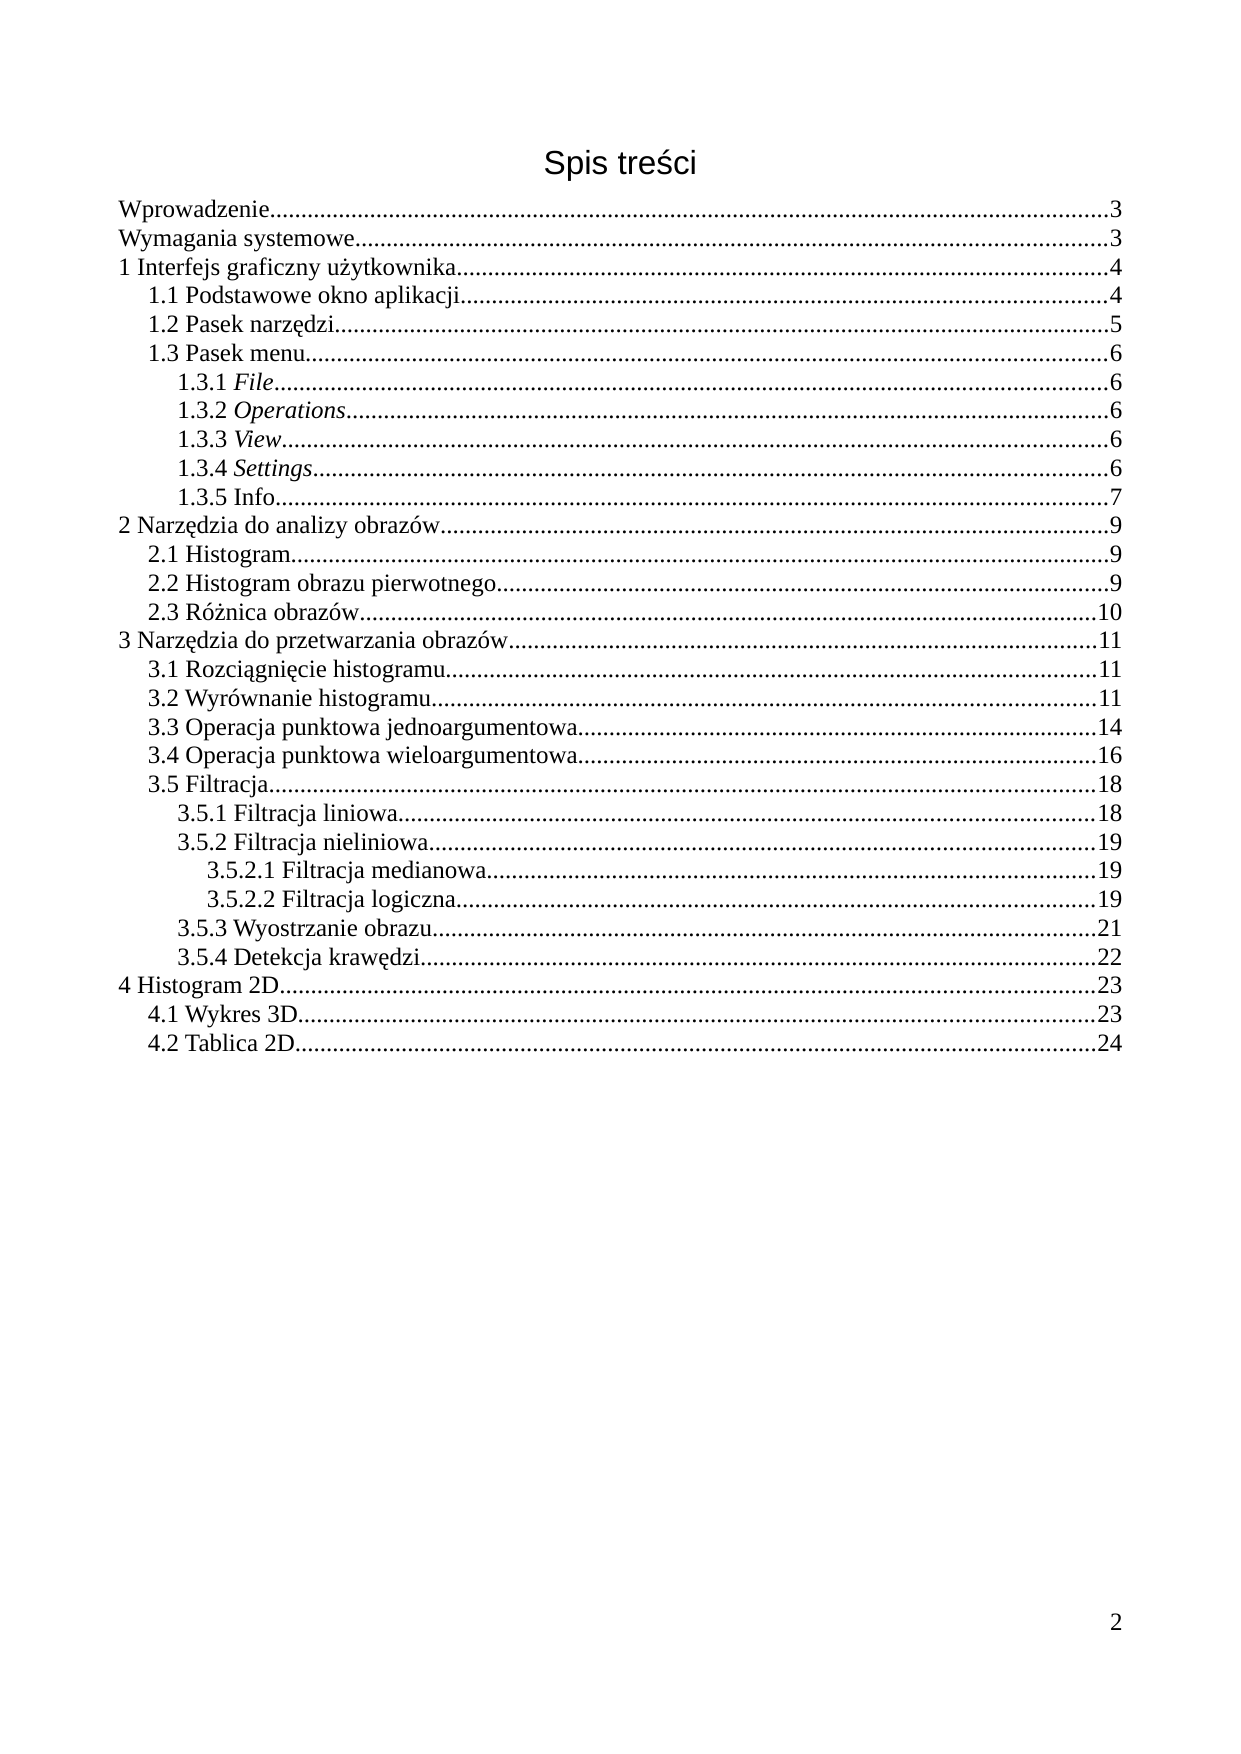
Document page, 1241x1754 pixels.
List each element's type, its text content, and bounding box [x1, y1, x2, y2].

text 3.5.2.2 Filtracja logiczna 19 [207, 884, 1122, 913]
text 2 Narzędzia do analizy obrazów 9 [118, 510, 1122, 539]
text Wymagania systemowe 3 [118, 223, 1122, 252]
text 2.1 Histogram 9 [148, 539, 1122, 568]
text 2.2 Histogram obrazu pierwotnego 9 [148, 568, 1122, 597]
text 1.2 Pasek narzędzi 5 [148, 309, 1122, 338]
text 4 Histogram 2D 23 [118, 970, 1122, 999]
text 3.5 Filtracja 18 [148, 769, 1122, 798]
text 3.5.2 Filtracja nieliniowa 19 [177, 827, 1122, 855]
text 1.3.5 Info 7 [177, 482, 1122, 510]
text 3.5.2.1 Filtracja medianowa 19 [207, 855, 1122, 884]
text 3.4 Operacja punktowa wieloargumentowa 16 [148, 740, 1122, 769]
text Wprowadzenie 3 [118, 194, 1122, 223]
text 3.5.3 Wyostrzanie obrazu 21 [177, 913, 1122, 942]
text 3.5.4 Detekcja krawędzi 22 [177, 942, 1122, 970]
text 2.3 Różnica obrazów 10 [148, 597, 1122, 625]
subtitle Spis treści [118, 143, 1122, 182]
text 1.1 Podstawowe okno aplikacji 4 [148, 280, 1122, 309]
text 3.5.1 Filtracja liniowa 18 [177, 798, 1122, 827]
text 1.3.4 Settings 6 [177, 453, 1122, 482]
text 1.3.1 File 6 [177, 367, 1122, 395]
text 1.3.2 Operations 6 [177, 395, 1122, 424]
text 3.1 Rozciągnięcie histogramu 11 [148, 654, 1122, 683]
text 4.2 Tablica 2D 24 [148, 1028, 1122, 1057]
text 4.1 Wykres 3D 23 [148, 999, 1122, 1028]
text 1 Interfejs graficzny użytkownika 4 [118, 252, 1122, 280]
text 3 Narzędzia do przetwarzania obrazów 11 [118, 625, 1122, 654]
text 3.2 Wyrównanie histogramu 11 [148, 683, 1122, 712]
text 1.3.3 View 6 [177, 424, 1122, 453]
text 1.3 Pasek menu 6 [148, 338, 1122, 367]
text 3.3 Operacja punktowa jednoargumentowa 14 [148, 712, 1122, 740]
